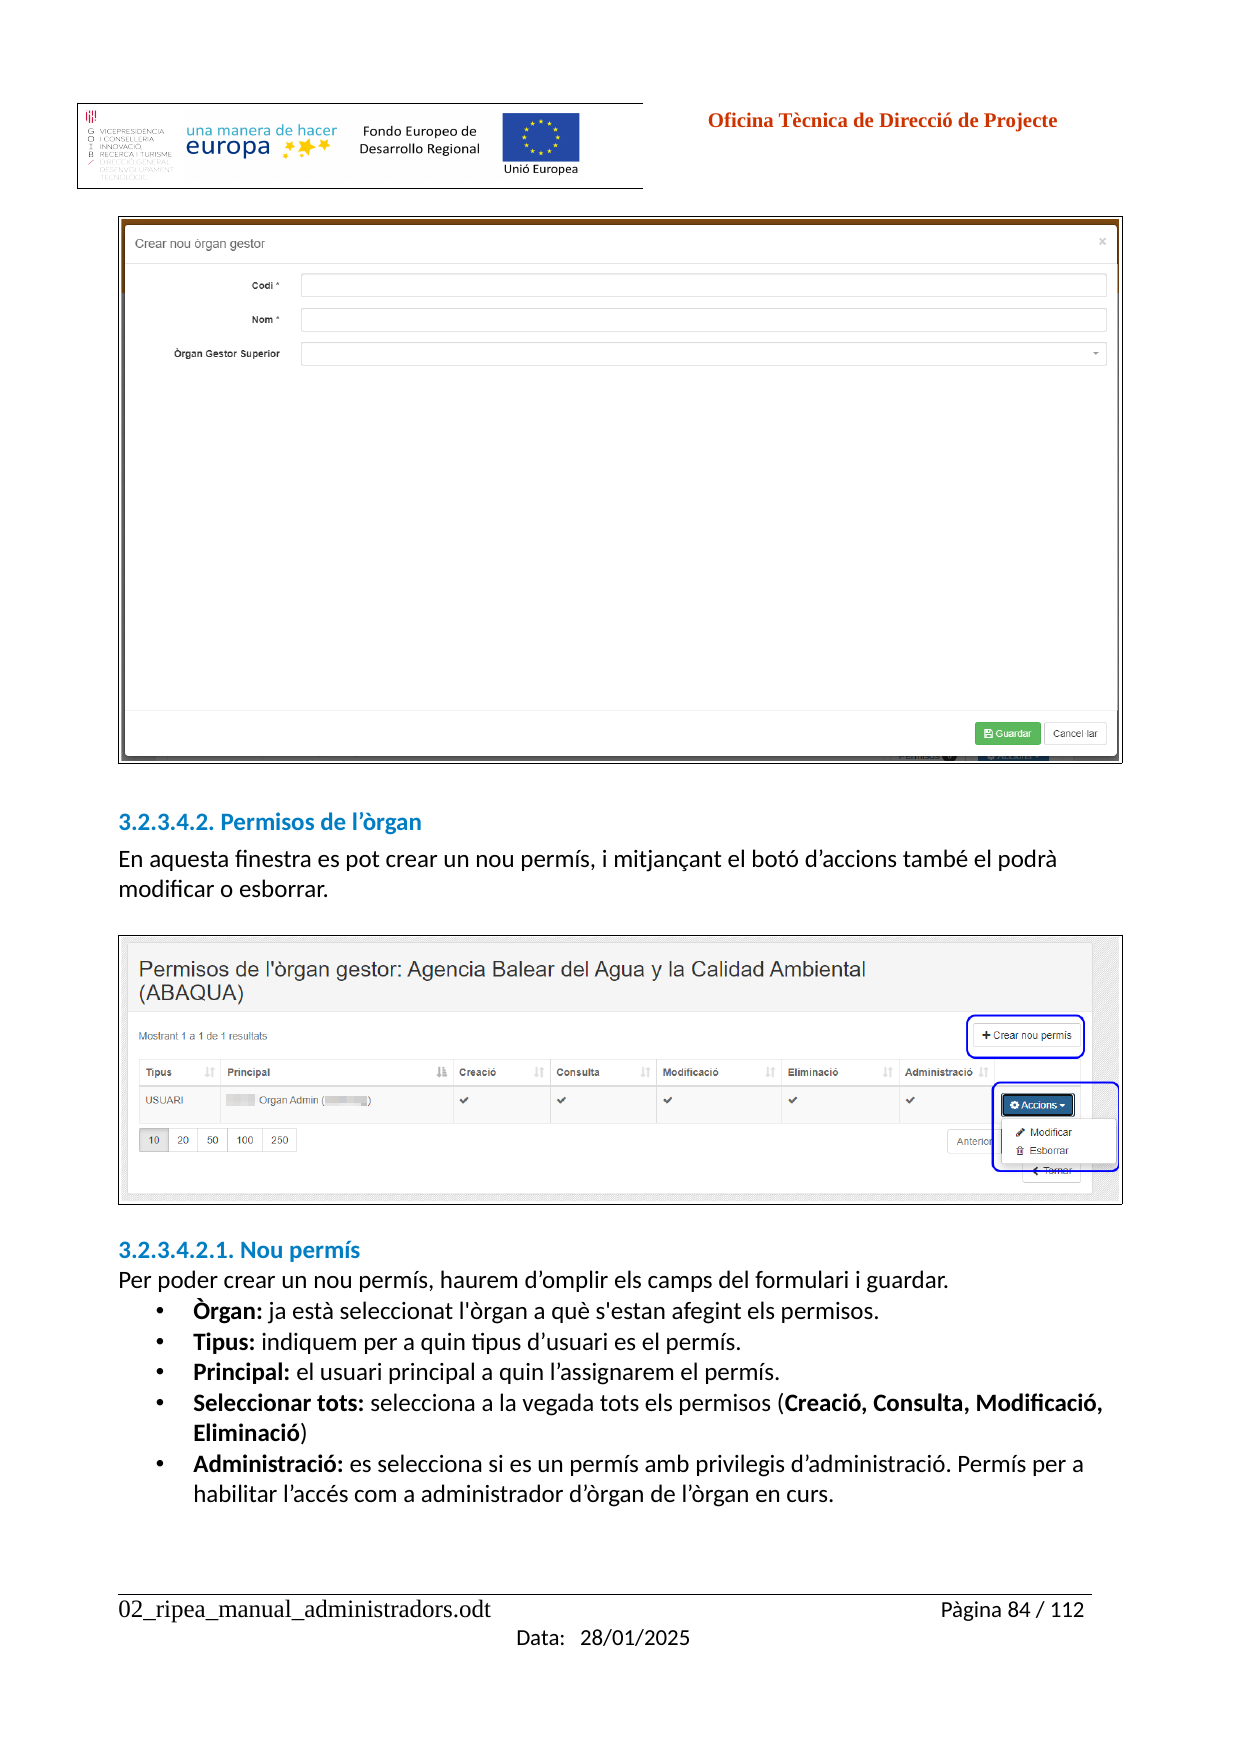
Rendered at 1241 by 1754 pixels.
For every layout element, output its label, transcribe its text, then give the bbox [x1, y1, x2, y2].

picture [121, 219, 1119, 761]
text Per poder crear un nou permís, haurem d’omplir els camps del formulari i guardar. [118, 1265, 1122, 1295]
list Principal: el usuari principal a quin l’assignarem el permís. [156, 1356, 1122, 1387]
picture [184, 108, 585, 182]
picture [82, 108, 178, 182]
list Administració: es selecciona si es un permís amb privilegis d’administració. Permís per a habilitar l’accés com a administrador d’òrgan de l’òrgan en curs. [156, 1448, 1122, 1509]
text En aquesta finestra es pot crear un nou permís, i mitjançant el botó d’accions també el podrà modificar o esborrar. [118, 843, 1122, 904]
picture [121, 937, 1119, 1201]
list Seleccionar tots: selecciona a la vegada tots els permisos (Creació, Consulta, Modificació, Eliminació) [156, 1387, 1122, 1448]
list Tipus: indiquem per a quin tipus d’usuari es el permís. [156, 1326, 1122, 1356]
list Òrgan: ja està seleccionat l'òrgan a què s'estan afegint els permisos. [156, 1295, 1122, 1326]
subtitle 3.2.3.4.2.1. Nou permís [118, 1234, 1122, 1265]
subtitle 3.2.3.4.2. Permisos de l’òrgan [118, 806, 1122, 837]
